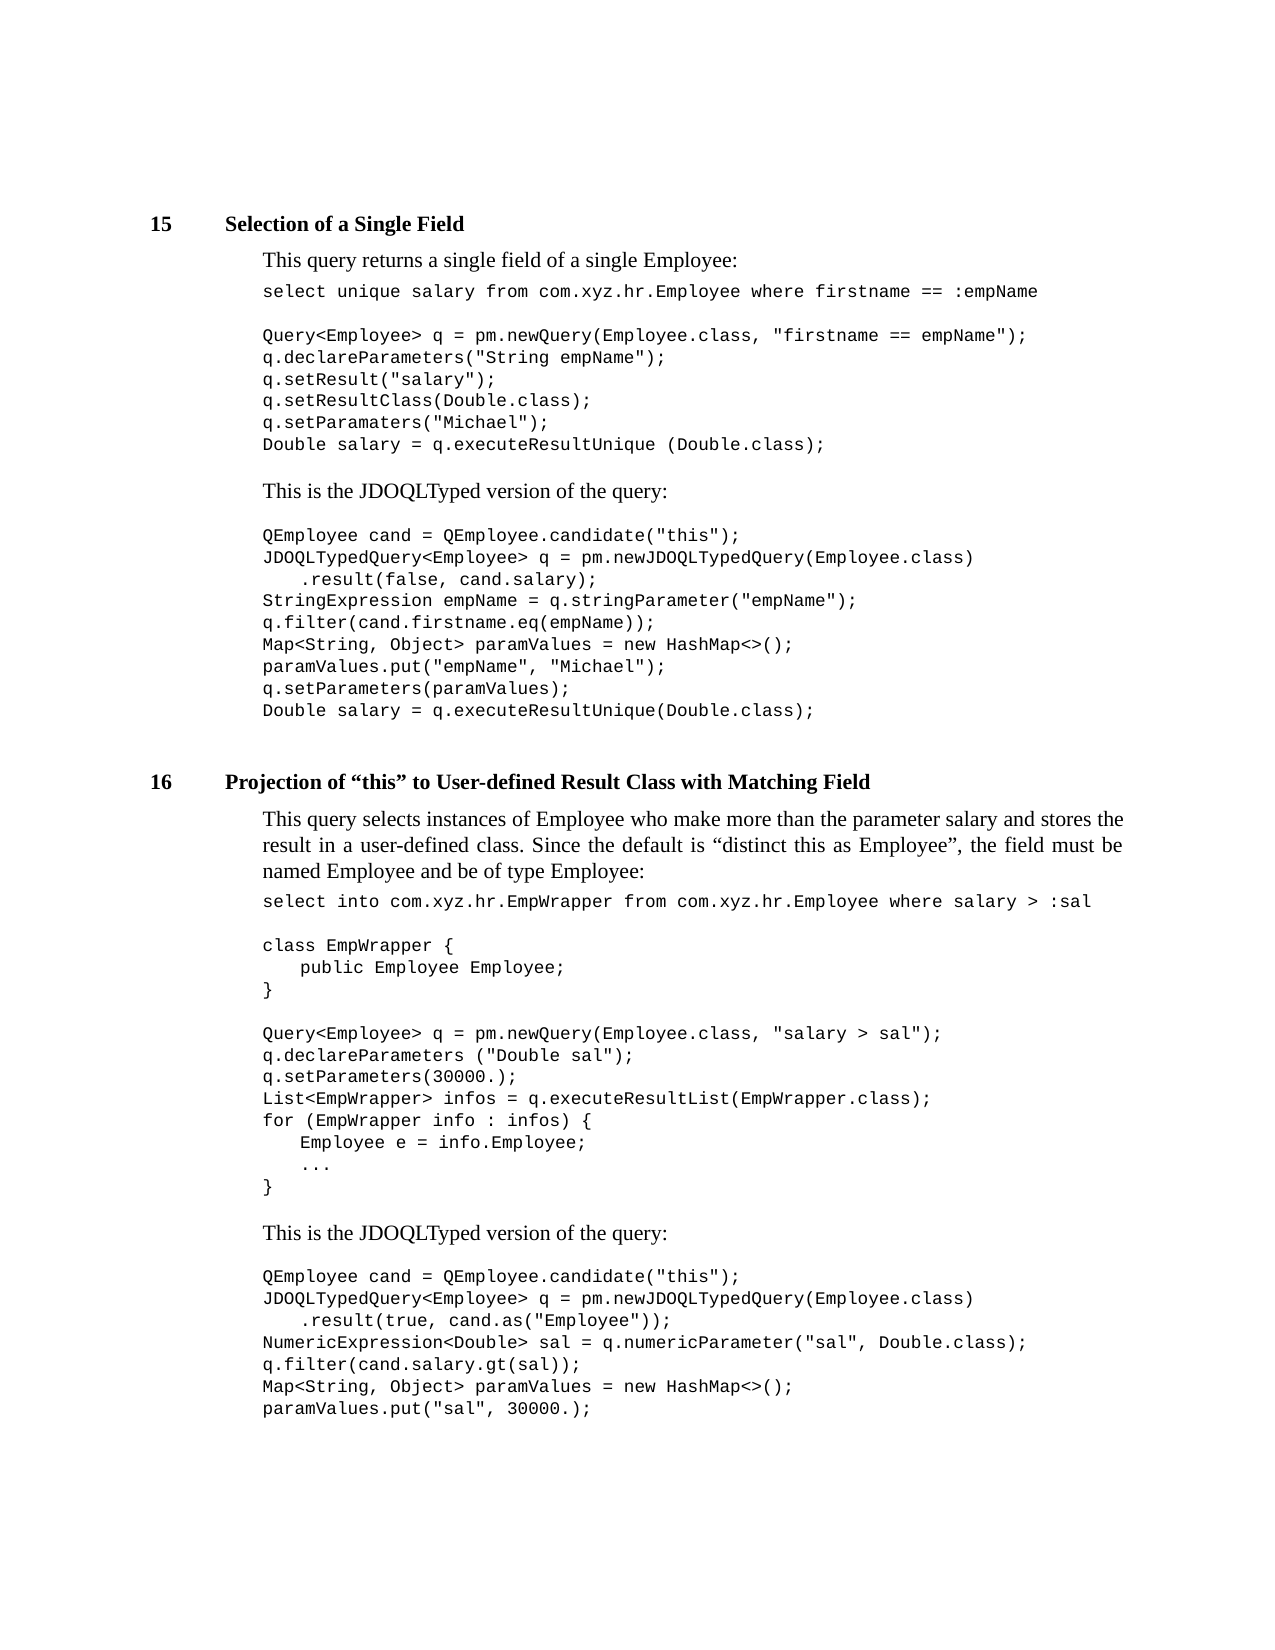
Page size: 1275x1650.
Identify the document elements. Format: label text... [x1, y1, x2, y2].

text Map<String, Object> paramValues = new HashMap<>(); [262, 634, 1125, 656]
text paramValues.put("sal", 30000.); [262, 1397, 1125, 1419]
text This is the JDOQLTyped version of the query: [262, 1219, 1125, 1245]
text Query<Employee> q = pm.newQuery(Employee.class, "salary > sal"); [262, 1022, 1125, 1044]
text select unique salary from com.xyz.hr.Employee where firstname == :empName [262, 281, 1125, 303]
text } [262, 979, 1125, 1001]
text select into com.xyz.hr.EmpWrapper from com.xyz.hr.Employee where salary > :sal [262, 891, 1125, 913]
text class EmpWrapper { [262, 935, 1125, 957]
subtitle Projection of “this” to User-defined Result Class with Matching Field [150, 768, 1125, 794]
text q.setResultClass(Double.class); [262, 390, 1125, 412]
text JDOQLTypedQuery<Employee> q = pm.newJDOQLTypedQuery(Employee.class) [262, 546, 1125, 568]
text QEmployee cand = QEmployee.candidate("this"); [262, 524, 1125, 546]
text This query returns a single field of a single Employee: [262, 246, 1125, 272]
text QEmployee cand = QEmployee.candidate("this"); [262, 1266, 1125, 1288]
text List<EmpWrapper> infos = q.executeResultList(EmpWrapper.class); [262, 1088, 1125, 1110]
text .result(true, cand.as("Employee")); [262, 1310, 1125, 1332]
text JDOQLTypedQuery<Employee> q = pm.newJDOQLTypedQuery(Employee.class) [262, 1288, 1125, 1310]
text q.declareParameters("String empName"); [262, 346, 1125, 368]
text q.declareParameters ("Double sal"); [262, 1044, 1125, 1066]
text public Employee Employee; [262, 957, 1125, 979]
text q.setResult("salary"); [262, 368, 1125, 390]
text ... [262, 1154, 1125, 1176]
text q.filter(cand.firstname.eq(empName)); [262, 612, 1125, 634]
text Map<String, Object> paramValues = new HashMap<>(); [262, 1376, 1125, 1397]
text } [262, 1176, 1125, 1197]
text StringExpression empName = q.stringParameter("empName"); [262, 590, 1125, 612]
text q.setParameters(30000.); [262, 1066, 1125, 1088]
text q.setParameters(paramValues); [262, 678, 1125, 699]
text This query selects instances of Employee who make more than the parameter salary and stores the result in a user-defined class. Since the default is “distinct this as Employee”, the field must be named Employee and be of type Employee: [262, 805, 1125, 883]
text for (EmpWrapper info : infos) { [262, 1110, 1125, 1132]
text Double salary = q.executeResultUnique (Double.class); [262, 434, 1125, 456]
text Query<Employee> q = pm.newQuery(Employee.class, "firstname == empName"); [262, 324, 1125, 346]
text Employee e = info.Employee; [262, 1132, 1125, 1154]
text q.filter(cand.salary.gt(sal)); [262, 1354, 1125, 1376]
text NumericExpression<Double> sal = q.numericParameter("sal", Double.class); [262, 1332, 1125, 1354]
text Double salary = q.executeResultUnique(Double.class); [262, 699, 1125, 721]
text .result(false, cand.salary); [262, 568, 1125, 590]
subtitle Selection of a Single Field [150, 210, 1125, 236]
text paramValues.put("empName", "Michael"); [262, 656, 1125, 678]
text q.setParamaters("Michael"); [262, 412, 1125, 434]
text This is the JDOQLTyped version of the query: [262, 478, 1125, 504]
